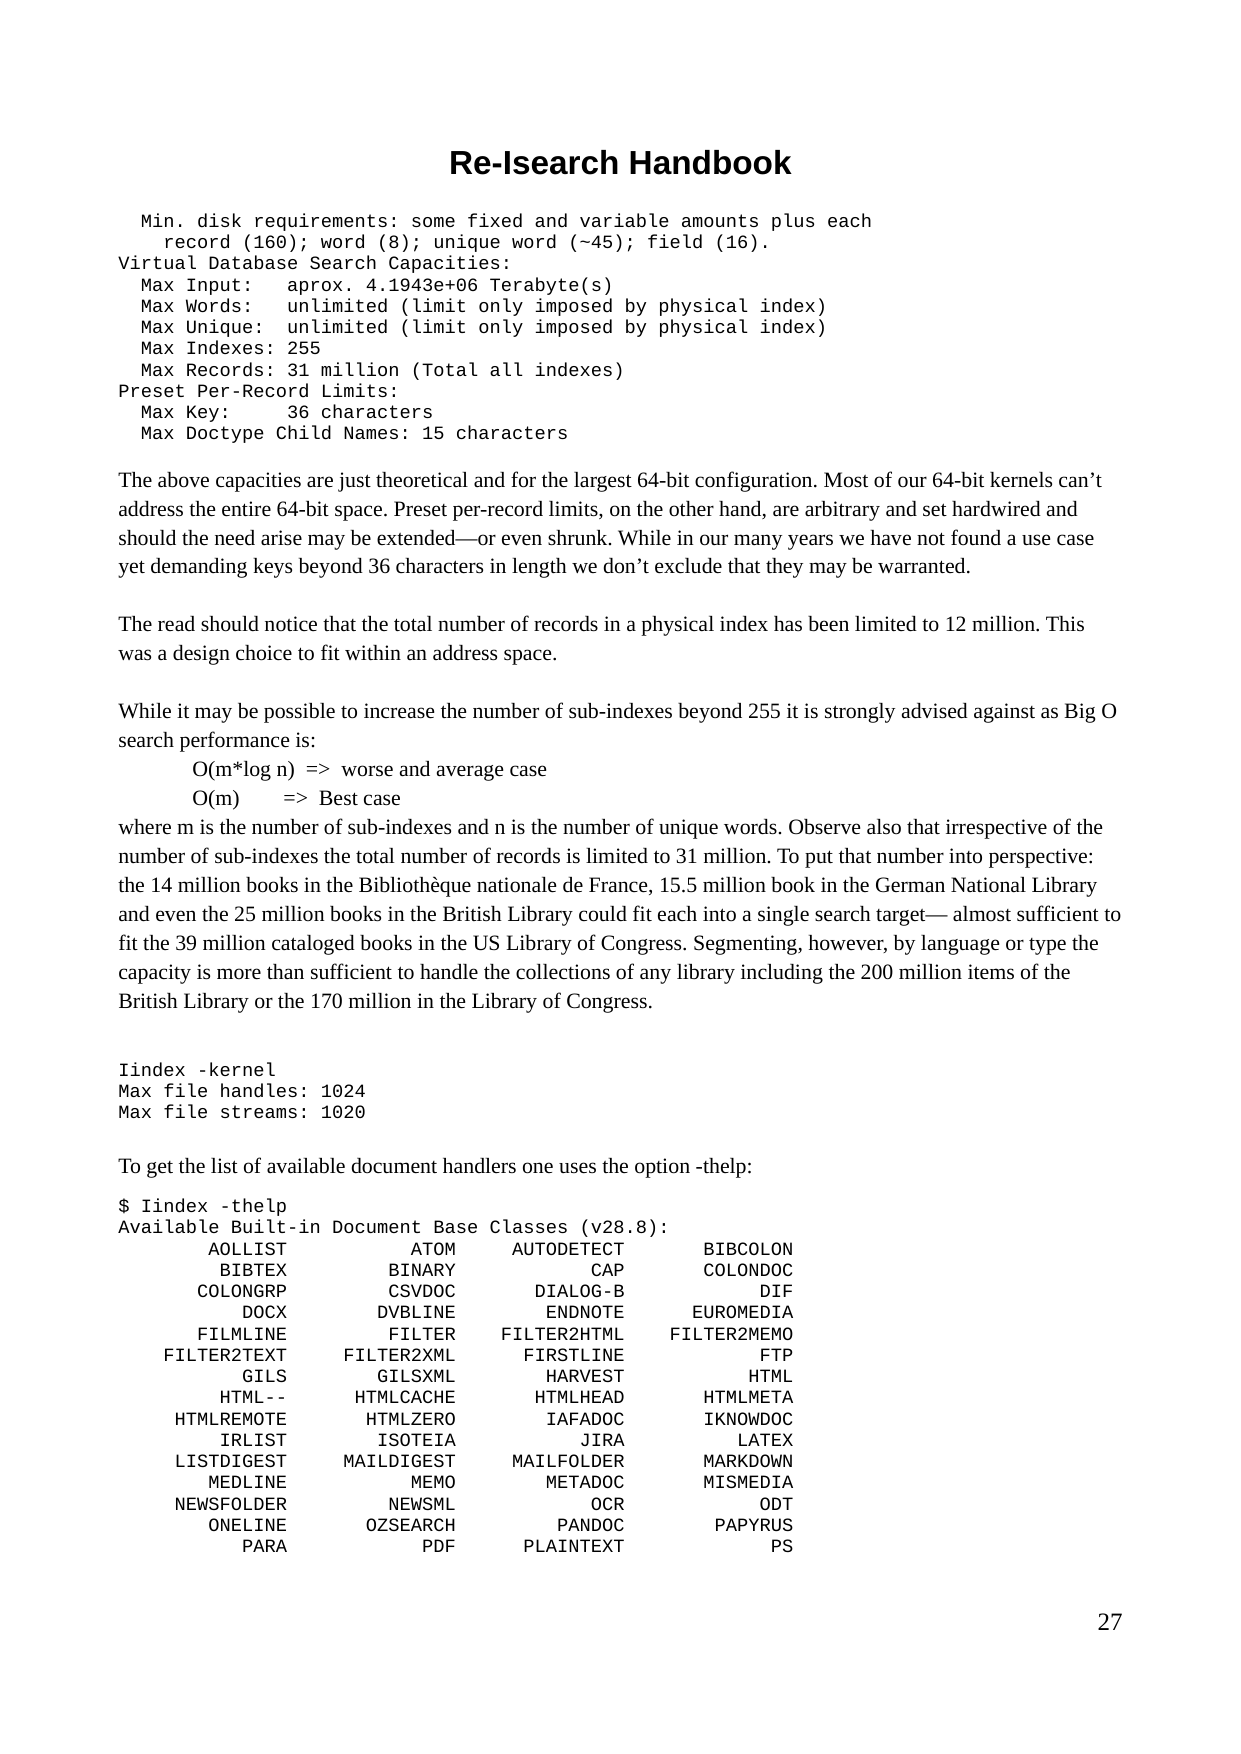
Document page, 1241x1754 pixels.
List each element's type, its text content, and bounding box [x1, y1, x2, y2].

text HTMLREMOTE HTMLZERO IAFADOC IKNOWDOC [118, 1409, 1122, 1431]
text Preset Per-Record Limits: [118, 382, 1122, 403]
text FILMLINE FILTER FILTER2HTML FILTER2MEMO [118, 1324, 1122, 1346]
text ONELINE OZSEARCH PANDOC PAPYRUS [118, 1516, 1122, 1537]
text where m is the number of sub-indexes and n is the number of unique words. Observe also that irrespective of the number of sub-indexes the total number of records is limited to 31 million. To put that number into perspective: the 14 million books in the Bibliothèque nationale de France, 15.5 million book in the German National Library and even the 25 million books in the British Library could fit each into a single search target— almost sufficient to fit the 39 million cataloged books in the US Library of Congress. Segmenting, however, by language or type the capacity is more than sufficient to handle the collections of any library including the 200 million items of the British Library or the 170 million in the Library of Congress. [118, 814, 1122, 1013]
text The read should notice that the total number of records in a physical index has been limited to 12 million. This was a design choice to fit within an address space. [118, 611, 1122, 666]
text MEDLINE MEMO METADOC MISMEDIA [118, 1473, 1122, 1494]
text Min. disk requirements: some fixed and variable amounts plus each [118, 212, 1122, 233]
text LISTDIGEST MAILDIGEST MAILFOLDER MARKDOWN [118, 1452, 1122, 1473]
text Max file streams: 1020 [118, 1103, 1122, 1124]
text AOLLIST ATOM AUTODETECT BIBCOLON [118, 1239, 1122, 1261]
text HTML-- HTMLCACHE HTMLHEAD HTMLMETA [118, 1388, 1122, 1409]
text While it may be possible to increase the number of sub-indexes beyond 255 it is strongly advised against as Big O search performance is: [118, 698, 1122, 752]
text FILTER2TEXT FILTER2XML FIRSTLINE FTP [118, 1346, 1122, 1367]
text Iindex -kernel [118, 1061, 1122, 1082]
text DOCX DVBLINE ENDNOTE EUROMEDIA [118, 1303, 1122, 1324]
text PARA PDF PLAINTEXT PS [118, 1537, 1122, 1558]
text GILS GILSXML HARVEST HTML [118, 1367, 1122, 1388]
text Virtual Database Search Capacities: [118, 254, 1122, 275]
text Max Unique: unlimited (limit only imposed by physical index) [118, 318, 1122, 339]
text Max Key: 36 characters [118, 403, 1122, 424]
text Available Built-in Document Base Classes (v28.8): [118, 1218, 1122, 1239]
text Max Doctype Child Names: 15 characters [118, 424, 1122, 445]
text The above capacities are just theoretical and for the largest 64-bit configuration. Most of our 64-bit kernels can’t address the entire 64-bit space. Preset per-record limits, on the other hand, are arbitrary and set hardwired and should the need arise may be extended—or even shrunk. While in our many years we have not found a use case yet demanding keys beyond 36 characters in length we don’t exclude that they may be warranted. [118, 467, 1122, 579]
text NEWSFOLDER NEWSML OCR ODT [118, 1494, 1122, 1516]
text O(m) => Best case [118, 785, 1122, 810]
text Max Indexes: 255 [118, 339, 1122, 360]
text O(m*log n) => worse and average case [118, 756, 1122, 781]
text COLONGRP CSVDOC DIALOG-B DIF [118, 1282, 1122, 1303]
text BIBTEX BINARY CAP COLONDOC [118, 1261, 1122, 1282]
text Max Records: 31 million (Total all indexes) [118, 360, 1122, 382]
text Max file handles: 1024 [118, 1082, 1122, 1103]
text Max Input: aprox. 4.1943e+06 Terabyte(s) [118, 275, 1122, 297]
text IRLIST ISOTEIA JIRA LATEX [118, 1431, 1122, 1452]
text To get the list of available document handlers one uses the option -thelp: [118, 1153, 1122, 1178]
text Max Words: unlimited (limit only imposed by physical index) [118, 297, 1122, 318]
text $ Iindex -thelp [118, 1197, 1122, 1218]
text record (160); word (8); unique word (~45); field (16). [118, 233, 1122, 254]
